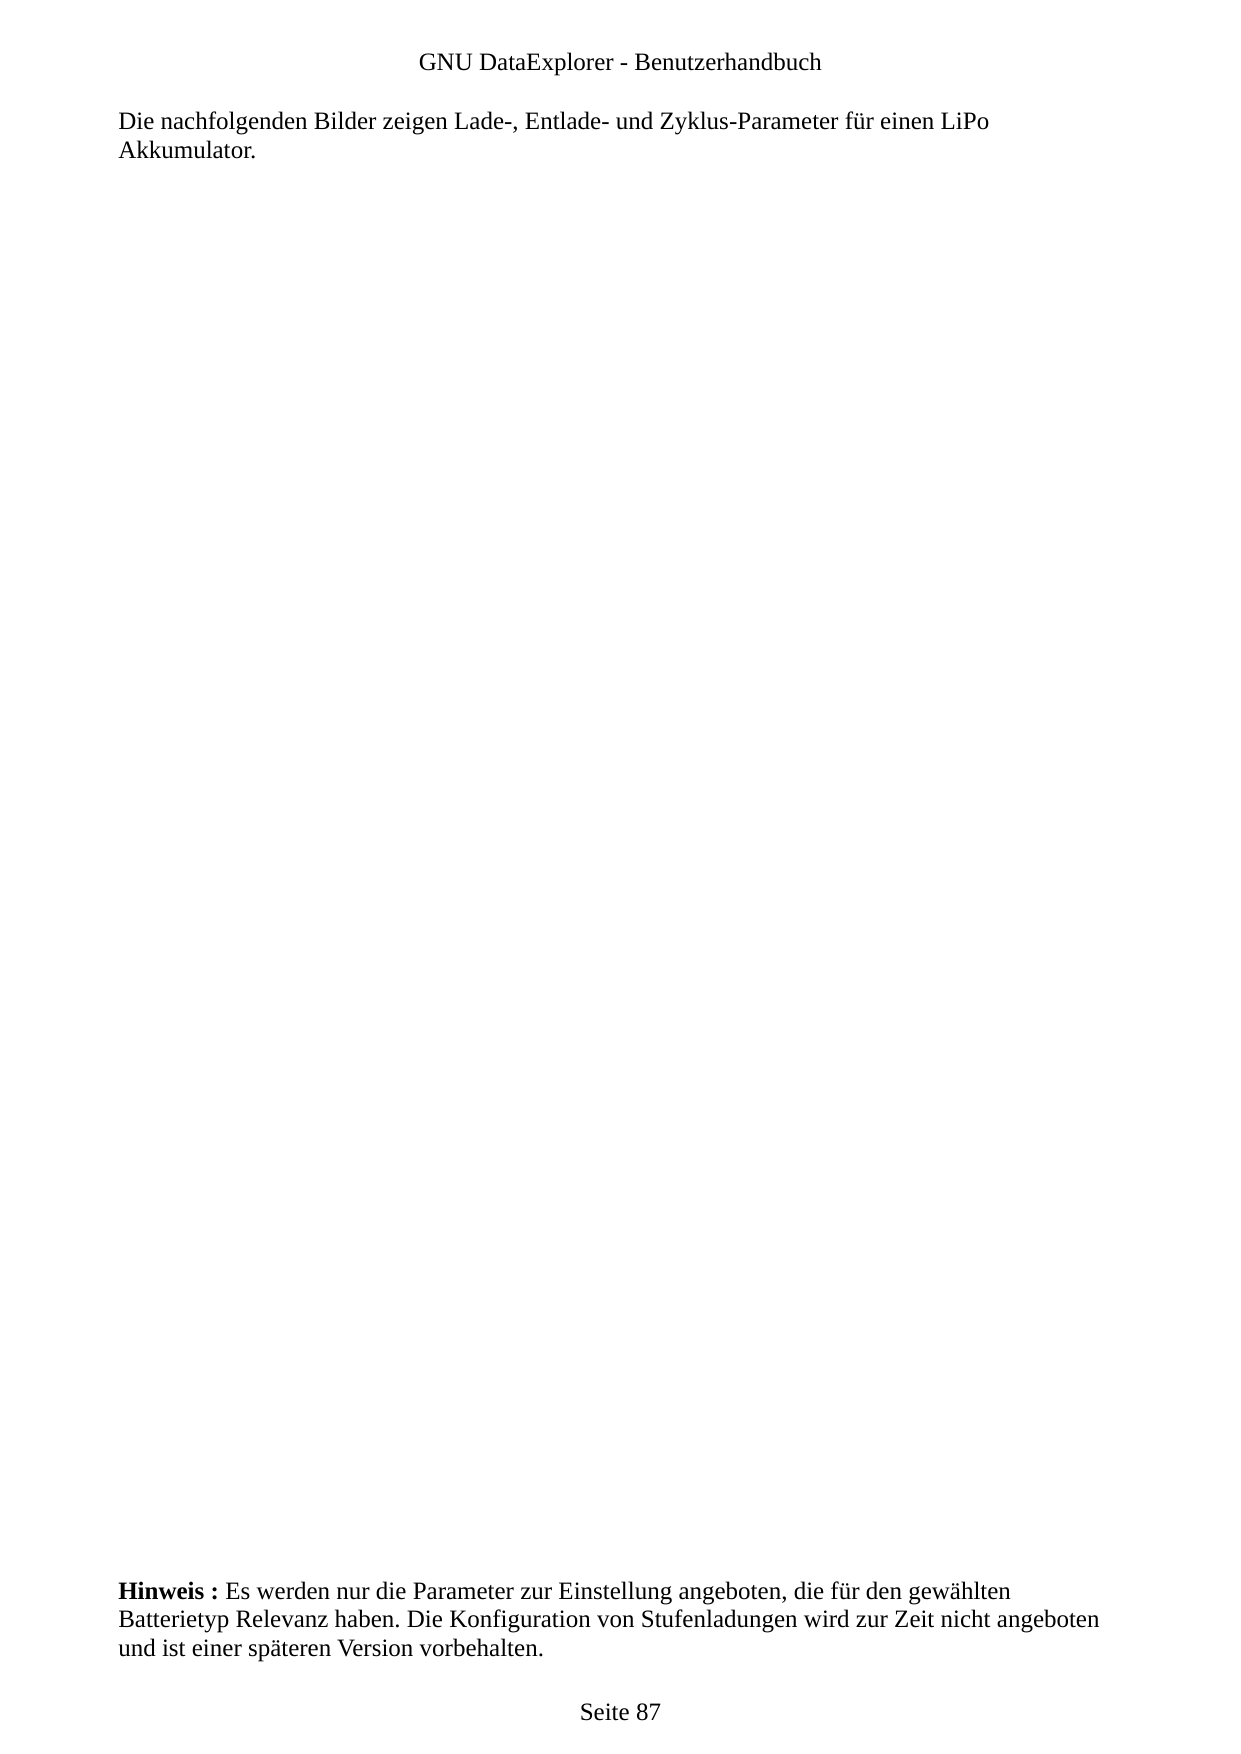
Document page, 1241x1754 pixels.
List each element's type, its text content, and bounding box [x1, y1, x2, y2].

text Die nachfolgenden Bilder zeigen Lade-, Entlade- und Zyklus-Parameter für einen LiPo Akkumulator. [118, 106, 1122, 164]
text Hinweis : Es werden nur die Parameter zur Einstellung angeboten, die für den gewählten Batterietyp Relevanz haben. Die Konfiguration von Stufenladungen wird zur Zeit nicht angeboten und ist einer späteren Version vorbehalten. [118, 897, 1122, 1662]
